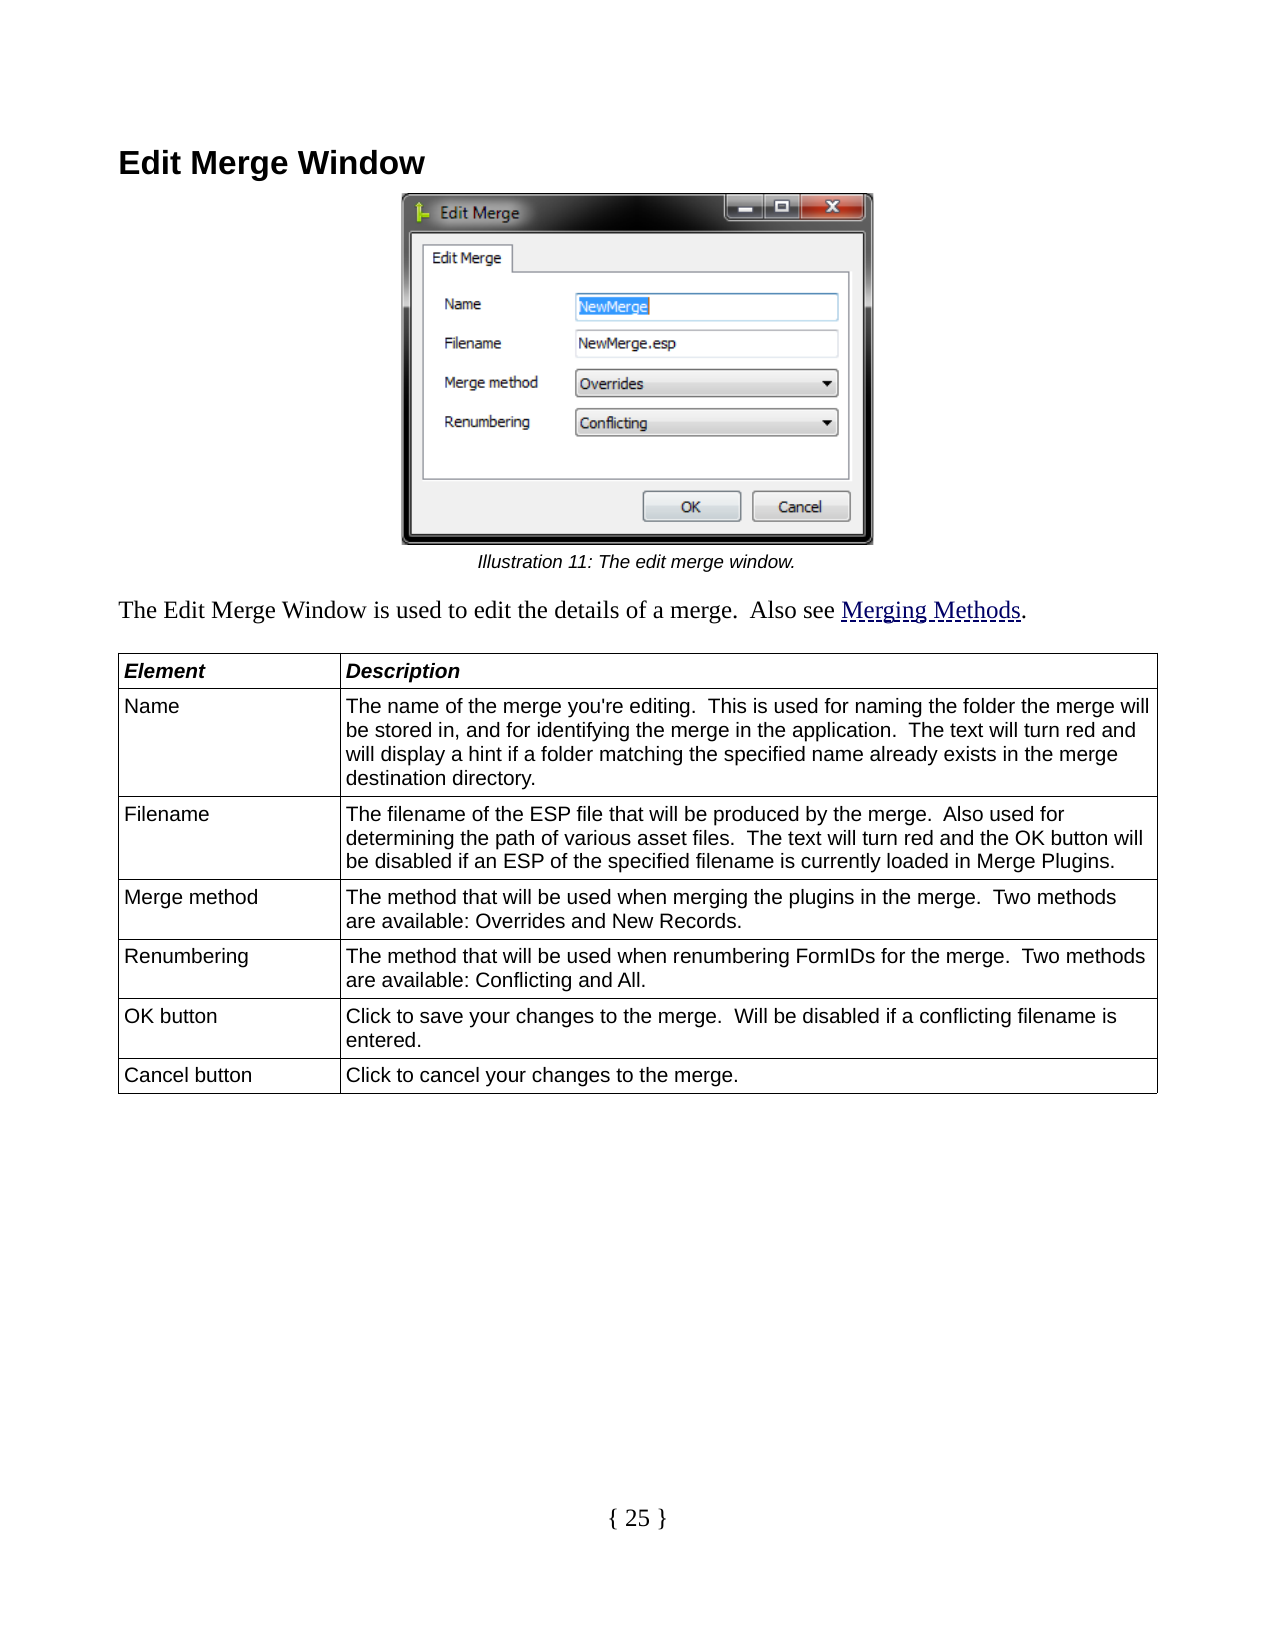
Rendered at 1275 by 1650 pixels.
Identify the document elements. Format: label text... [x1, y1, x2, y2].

table_cell The filename of the ESP file that will be produced by the merge. Also used for determining the path of various asset files. The text will turn red and the OK button will be disabled if an ESP of the specified filename is currently loaded in Merge Plugins. [341, 797, 1157, 879]
subtitle [402, 572, 873, 580]
table_cell Merge method [119, 880, 340, 938]
table_cell Name [119, 689, 340, 796]
table_cell Filename [119, 797, 340, 879]
table_cell Click to save your changes to the merge. Will be disabled if a conflicting filename is entered. [341, 999, 1157, 1057]
picture [401, 193, 874, 545]
table_cell Click to cancel your changes to the merge. [341, 1059, 1157, 1093]
table_header Description [341, 654, 1157, 688]
table_cell The name of the merge you're editing. This is used for naming the folder the merge will be stored in, and for identifying the merge in the application. The text will turn red and will display a hint if a folder matching the specified name already exists in the merge destination directory. [341, 689, 1157, 796]
table_cell OK button [119, 999, 340, 1057]
table_header Element [119, 654, 340, 688]
table_cell Cancel button [119, 1059, 340, 1093]
table_cell Renumbering [119, 940, 340, 998]
subtitle Edit Merge Window [118, 143, 1157, 182]
table_cell The method that will be used when renumbering FormIDs for the merge. Two methods are available: Conflicting and All. [341, 940, 1157, 998]
text Illustration 11: The edit merge window. [402, 545, 873, 572]
table_cell The method that will be used when merging the plugins in the merge. Two methods are available: Overrides and New Records. [341, 880, 1157, 938]
text The Edit Merge Window is used to edit the details of a merge. Also see Merging Methods. [118, 545, 1157, 624]
